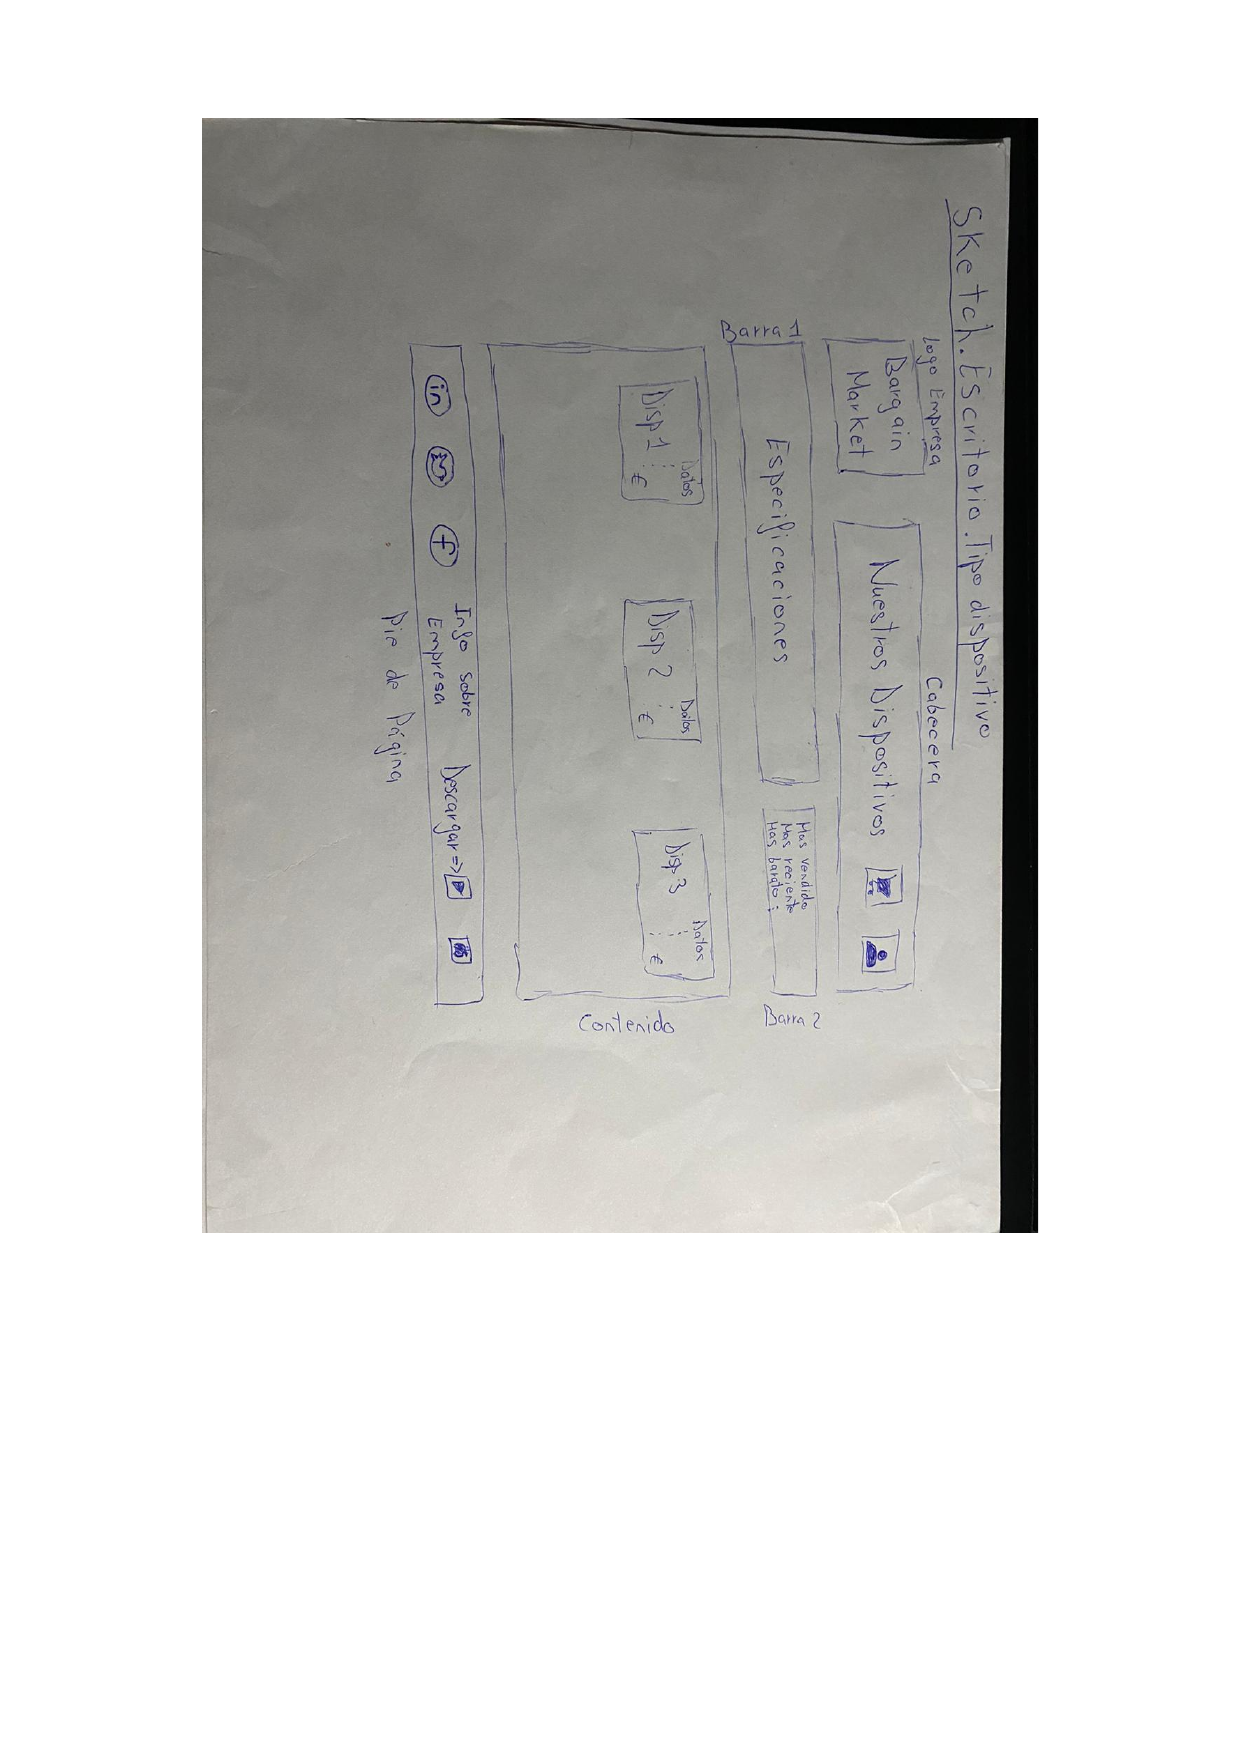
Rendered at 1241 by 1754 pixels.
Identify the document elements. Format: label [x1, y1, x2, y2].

picture [202, 118, 1039, 1233]
